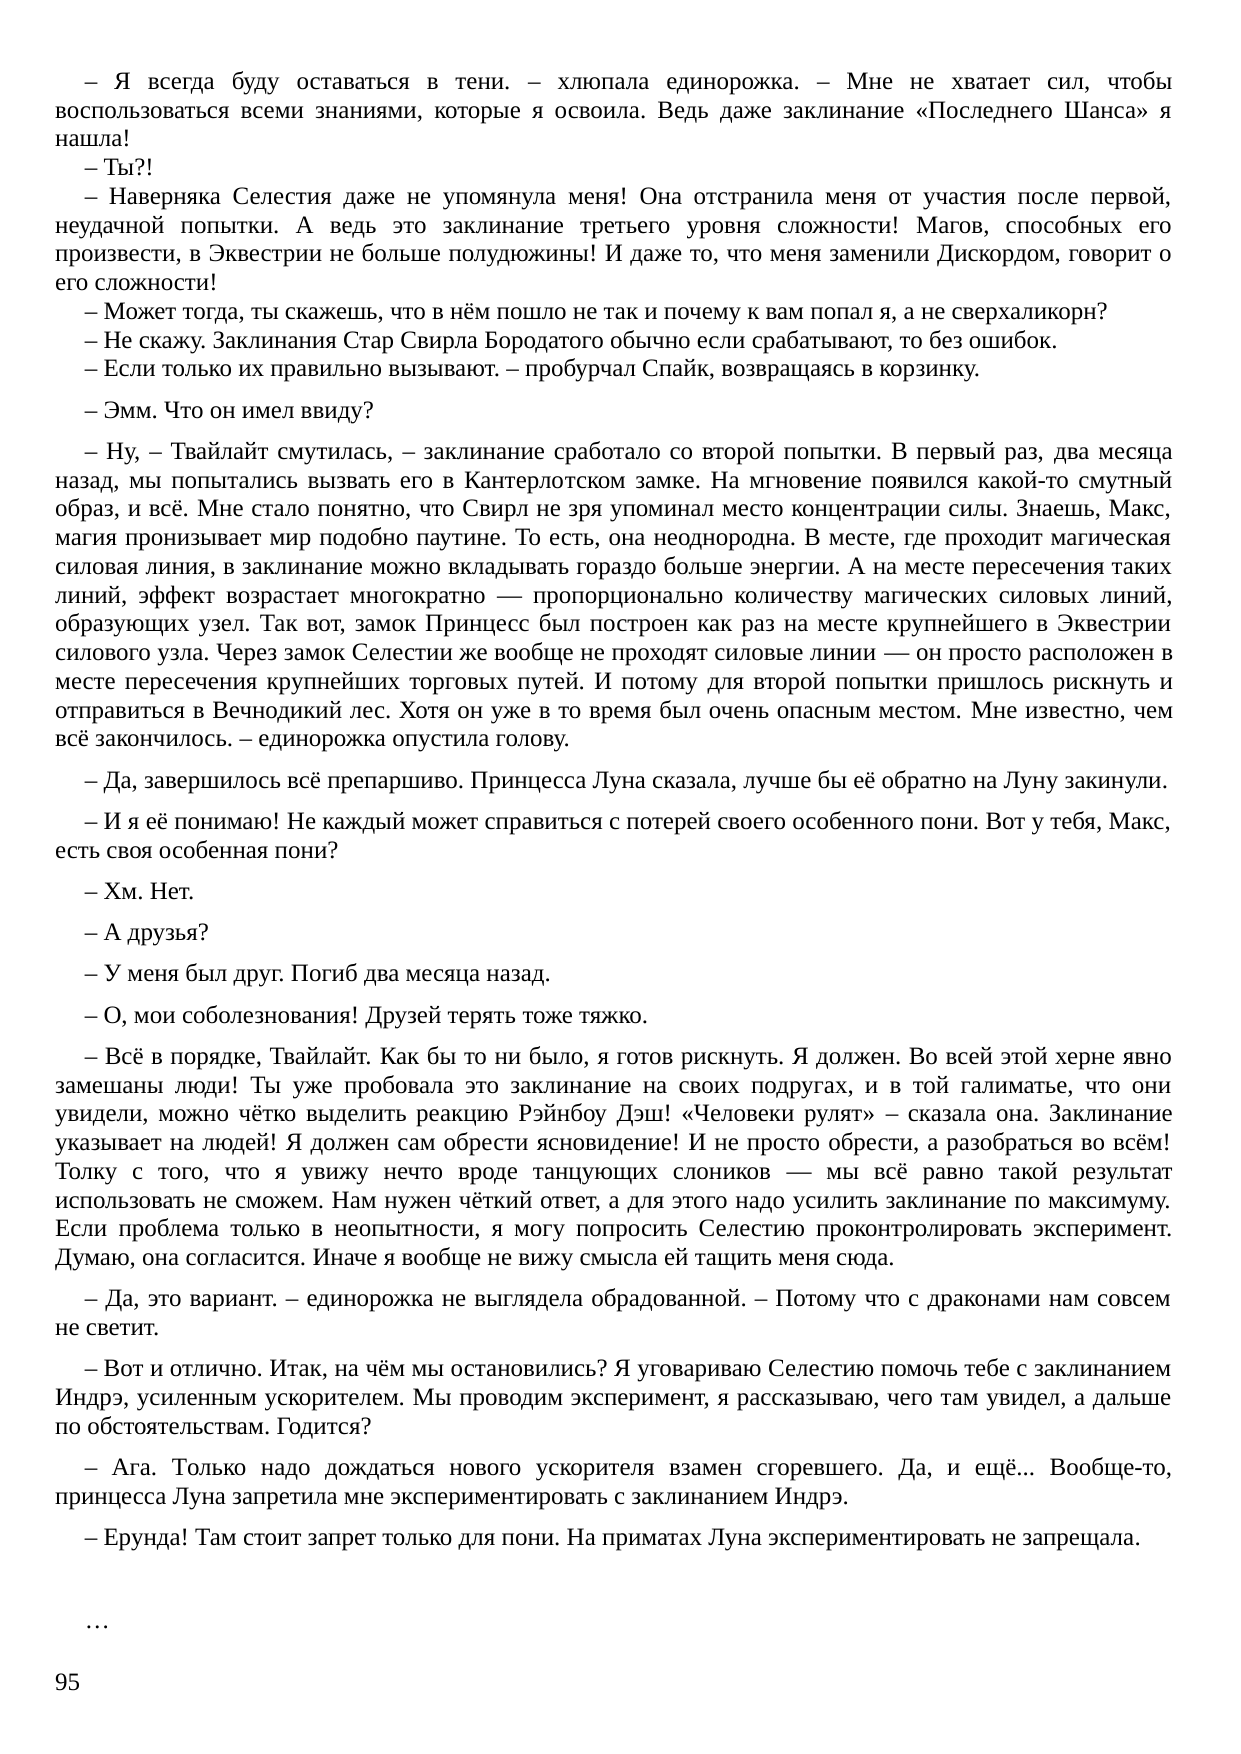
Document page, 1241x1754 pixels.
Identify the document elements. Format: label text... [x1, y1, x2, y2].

text – Да, это вариант. – единорожка не выглядела обрадованной. – Потому что с драконами нам совсем не светит. [55, 1283, 1173, 1341]
text – Да, завершилось всё препаршиво. Принцесса Луна сказала, лучше бы её обратно на Луну закинули. [55, 765, 1173, 793]
text – Вот и отлично. Итак, на чём мы остановились? Я уговариваю Селестию помочь тебе с заклинанием Индрэ, усиленным ускорителем. Мы проводим эксперимент, я рассказываю, чего там увидел, а дальше по обстоятельствам. Годится? [55, 1353, 1173, 1440]
text … [55, 1605, 1173, 1633]
text – О, мои соболезнования! Друзей терять тоже тяжко. [55, 1000, 1173, 1028]
text – Ты?! [55, 152, 1173, 181]
text – Может тогда, ты скажешь, что в нём пошло не так и почему к вам попал я, а не сверхаликорн? [55, 296, 1173, 325]
text – Эмм. Что он имел ввиду? [55, 395, 1173, 423]
text – Хм. Нет. [55, 876, 1173, 905]
text – А друзья? [55, 917, 1173, 946]
text – Я всегда буду оставаться в тени. – хлюпала единорожка. – Мне не хватает сил, чтобы воспользоваться всеми знаниями, которые я освоила. Ведь даже заклинание «Последнего Шанса» я нашла! [55, 66, 1173, 152]
text – Ну, – Твайлайт смутилась, – заклинание сработало со второй попытки. В первый раз, два месяца назад, мы попытались вызвать его в Кантерлотском замке. На мгновение появился какой-то смутный образ, и всё. Мне стало понятно, что Свирл не зря упоминал место концентрации силы. Знаешь, Макс, магия пронизывает мир подобно паутине. То есть, она неоднородна. В месте, где проходит магическая силовая линия, в заклинание можно вкладывать гораздо больше энергии. А на месте пересечения таких линий, эффект возрастает многократно — пропорционально количеству магических силовых линий, образующих узел. Так вот, замок Принцесс был построен как раз на месте крупнейшего в Эквестрии силового узла. Через замок Селестии же вообще не проходят силовые линии — он просто расположен в месте пересечения крупнейших торговых путей. И потому для второй попытки пришлось рискнуть и отправиться в Вечнодикий лес. Хотя он уже в то время был очень опасным местом. Мне известно, чем всё закончилось. – единорожка опустила голову. [55, 436, 1173, 752]
text – Ага. Только надо дождаться нового ускорителя взамен сгоревшего. Да, и ещё... Вообще-то, принцесса Луна запретила мне экспериментировать с заклинанием Индрэ. [55, 1452, 1173, 1510]
text – Наверняка Селестия даже не упомянула меня! Она отстранила меня от участия после первой, неудачной попытки. А ведь это заклинание третьего уровня сложности! Магов, способных его произвести, в Эквестрии не больше полудюжины! И даже то, что меня заменили Дискордом, говорит о его сложности! [55, 181, 1173, 296]
text – Не скажу. Заклинания Стар Свирла Бородатого обычно если срабатывают, то без ошибок. [55, 325, 1173, 353]
text – И я её понимаю! Не каждый может справиться с потерей своего особенного пони. Вот у тебя, Макс, есть своя особенная пони? [55, 806, 1173, 863]
text – Ерунда! Там стоит запрет только для пони. На приматах Луна экспериментировать не запрещала. [55, 1522, 1173, 1551]
text – Если только их правильно вызывают. – пробурчал Спайк, возвращаясь в корзинку. [55, 353, 1173, 382]
text – У меня был друг. Погиб два месяца назад. [55, 958, 1173, 987]
text – Всё в порядке, Твайлайт. Как бы то ни было, я готов рискнуть. Я должен. Во всей этой херне явно замешаны люди! Ты уже пробовала это заклинание на своих подругах, и в той галиматье, что они увидели, можно чётко выделить реакцию Рэйнбоу Дэш! «Человеки рулят» – сказала она. Заклинание указывает на людей! Я должен сам обрести ясновидение! И не просто обрести, а разобраться во всём! Толку с того, что я увижу нечто вроде танцующих слоников — мы всё равно такой результат использовать не сможем. Нам нужен чёткий ответ, а для этого надо усилить заклинание по максимуму. Если проблема только в неопытности, я могу попросить Селестию проконтролировать эксперимент. Думаю, она согласится. Иначе я вообще не вижу смысла ей тащить меня сюда. [55, 1041, 1173, 1271]
